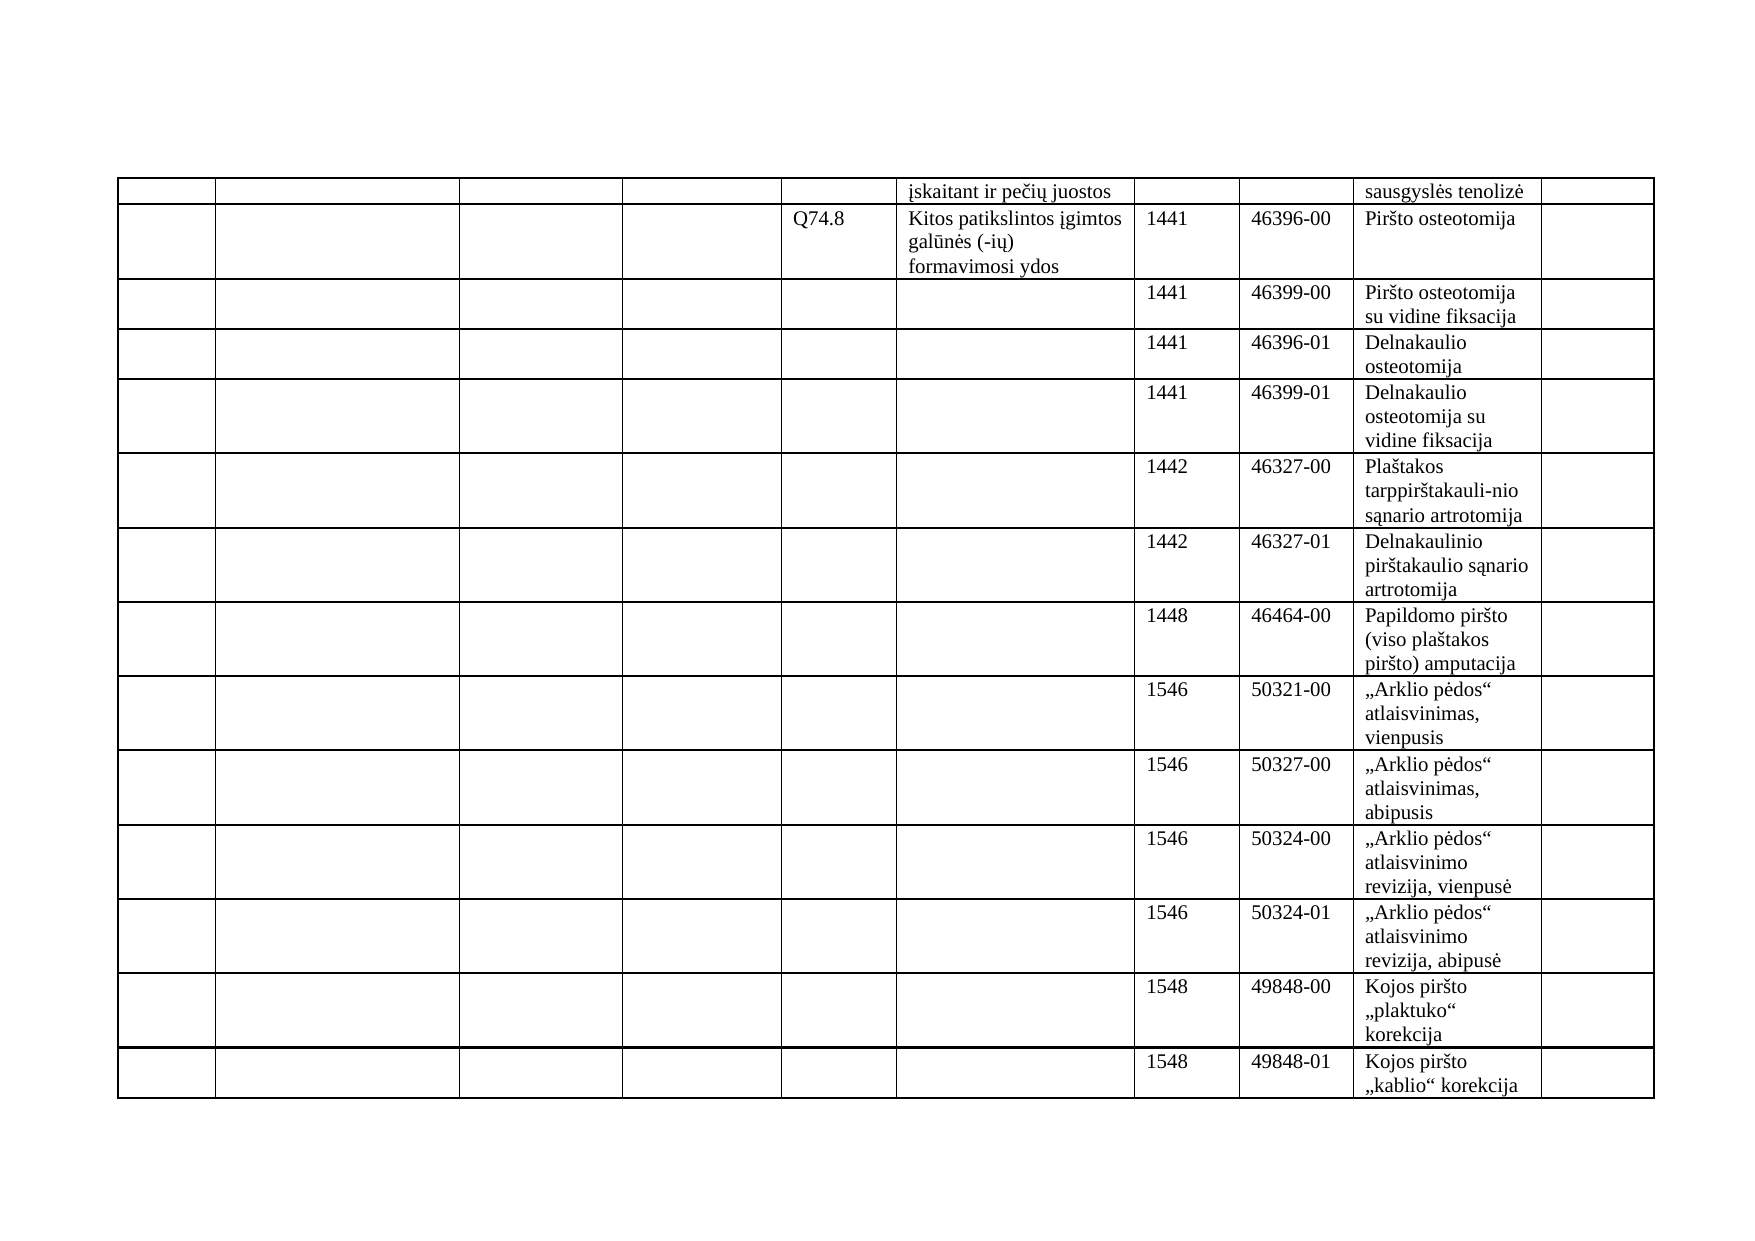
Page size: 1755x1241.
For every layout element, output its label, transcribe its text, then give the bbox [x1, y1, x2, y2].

table_cell [216, 1049, 459, 1097]
table_cell 50321-00 [1240, 677, 1353, 749]
table_cell Piršto osteotomija [1354, 205, 1541, 278]
table_cell [897, 677, 1134, 749]
table_cell [897, 751, 1134, 824]
table_cell [782, 1049, 896, 1097]
table_cell [460, 677, 622, 749]
table_cell [460, 603, 622, 675]
table_cell [1542, 974, 1653, 1046]
table_cell [623, 603, 781, 675]
table_cell [623, 751, 781, 824]
table_cell [216, 330, 459, 378]
table_cell [119, 900, 215, 972]
table_cell [119, 529, 215, 601]
table_cell 1546 [1135, 677, 1239, 749]
table_cell [623, 529, 781, 601]
table_cell [782, 380, 896, 452]
table_cell [119, 826, 215, 898]
table_cell 46327-00 [1240, 454, 1353, 527]
table_cell [782, 677, 896, 749]
table_cell [623, 205, 781, 278]
table_cell [1542, 826, 1653, 898]
table_cell [623, 179, 781, 203]
table_cell [1542, 280, 1653, 328]
table_cell 1442 [1135, 454, 1239, 527]
table_cell Delnakaulio osteotomija [1354, 330, 1541, 378]
table_cell [782, 751, 896, 824]
table_cell [460, 280, 622, 328]
table_cell Piršto osteotomija su vidine fiksacija [1354, 280, 1541, 328]
table_cell [782, 179, 896, 203]
table_cell [216, 454, 459, 527]
table_cell „Arklio pėdos“ atlaisvinimas, abipusis [1354, 751, 1541, 824]
table_cell [1542, 205, 1653, 278]
table_cell Q74.8 [782, 205, 896, 278]
table_cell Kojos piršto „plaktuko“ korekcija [1354, 974, 1541, 1046]
table_cell [119, 280, 215, 328]
table_cell [623, 974, 781, 1046]
table_cell [216, 751, 459, 824]
table_cell Delnakaulio osteotomija su vidine fiksacija [1354, 380, 1541, 452]
table_cell [1542, 454, 1653, 527]
table_cell [119, 751, 215, 824]
table_cell Kojos piršto „kablio“ korekcija [1354, 1049, 1541, 1097]
table_cell [897, 380, 1134, 452]
table_cell [623, 330, 781, 378]
table_cell [460, 529, 622, 601]
table_cell [782, 330, 896, 378]
table_cell [119, 330, 215, 378]
table_cell [119, 677, 215, 749]
table_cell [216, 179, 459, 203]
table_cell [119, 1049, 215, 1097]
table_cell [897, 826, 1134, 898]
table_cell [897, 1049, 1134, 1097]
table_cell Kitos patikslintos įgimtos galūnės (-ių) formavimosi ydos [897, 205, 1134, 278]
table_cell [460, 751, 622, 824]
table_cell [119, 179, 215, 203]
table_cell 1548 [1135, 1049, 1239, 1097]
table_cell [782, 529, 896, 601]
table_cell 46464-00 [1240, 603, 1353, 675]
table_cell [460, 454, 622, 527]
table_cell [897, 330, 1134, 378]
table_cell [460, 205, 622, 278]
table_cell [216, 529, 459, 601]
table_cell [1542, 751, 1653, 824]
table_cell 46399-00 [1240, 280, 1353, 328]
table_cell [216, 380, 459, 452]
table_cell [897, 603, 1134, 675]
table_cell Papildomo piršto (viso plaštakos piršto) amputacija [1354, 603, 1541, 675]
table_cell „Arklio pėdos“ atlaisvinimo revizija, abipusė [1354, 900, 1541, 972]
table_cell 1441 [1135, 330, 1239, 378]
table_cell [460, 179, 622, 203]
table_cell [216, 900, 459, 972]
table_cell [1542, 900, 1653, 972]
table_cell Delnakaulinio pirštakaulio sąnario artrotomija [1354, 529, 1541, 601]
table_cell 49848-01 [1240, 1049, 1353, 1097]
table_cell [460, 330, 622, 378]
table_cell [782, 280, 896, 328]
table_cell 1546 [1135, 826, 1239, 898]
table_cell [216, 974, 459, 1046]
table_cell [897, 900, 1134, 972]
table_cell 46396-00 [1240, 205, 1353, 278]
table_cell [897, 974, 1134, 1046]
table_cell [216, 205, 459, 278]
table_cell 46399-01 [1240, 380, 1353, 452]
table_cell [897, 454, 1134, 527]
table_cell [119, 380, 215, 452]
table_cell „Arklio pėdos“ atlaisvinimo revizija, vienpusė [1354, 826, 1541, 898]
table_cell [782, 900, 896, 972]
table_cell [216, 603, 459, 675]
table_cell [1542, 330, 1653, 378]
table_cell 1546 [1135, 900, 1239, 972]
table_cell [1542, 1049, 1653, 1097]
table_cell 1441 [1135, 205, 1239, 278]
table_cell [1542, 179, 1653, 203]
table_cell Plaštakos tarppirštakauli-nio sąnario artrotomija [1354, 454, 1541, 527]
table_cell [623, 1049, 781, 1097]
table_cell [216, 677, 459, 749]
table_cell 50327-00 [1240, 751, 1353, 824]
table_cell [782, 454, 896, 527]
table_cell [460, 900, 622, 972]
table_cell [782, 826, 896, 898]
table_cell [1135, 179, 1239, 203]
table_cell 46396-01 [1240, 330, 1353, 378]
table_cell [119, 603, 215, 675]
table_cell [119, 454, 215, 527]
table_cell [119, 205, 215, 278]
table_cell 50324-00 [1240, 826, 1353, 898]
table_cell 46327-01 [1240, 529, 1353, 601]
table_cell [623, 380, 781, 452]
table_cell [1542, 677, 1653, 749]
table_cell [1542, 529, 1653, 601]
table_cell [623, 677, 781, 749]
table_cell [460, 380, 622, 452]
table_cell [460, 1049, 622, 1097]
table_cell [1542, 603, 1653, 675]
table_cell sausgyslės tenolizė [1354, 179, 1541, 203]
table_cell [623, 280, 781, 328]
table_cell [216, 280, 459, 328]
table_cell [460, 974, 622, 1046]
table_cell 1441 [1135, 380, 1239, 452]
table_cell 1442 [1135, 529, 1239, 601]
table_cell 49848-00 [1240, 974, 1353, 1046]
table_cell [119, 974, 215, 1046]
table_cell 1448 [1135, 603, 1239, 675]
table_cell [782, 974, 896, 1046]
table_cell „Arklio pėdos“ atlaisvinimas, vienpusis [1354, 677, 1541, 749]
table_cell [216, 826, 459, 898]
table_cell [623, 454, 781, 527]
table_cell [782, 603, 896, 675]
table_cell 1441 [1135, 280, 1239, 328]
table_cell įskaitant ir pečių juostos [897, 179, 1134, 203]
table_cell [897, 280, 1134, 328]
table_cell [1240, 179, 1353, 203]
table_cell 1546 [1135, 751, 1239, 824]
table_cell [623, 826, 781, 898]
table_cell 50324-01 [1240, 900, 1353, 972]
table_cell [623, 900, 781, 972]
table_cell 1548 [1135, 974, 1239, 1046]
table_cell [460, 826, 622, 898]
table_cell [1542, 380, 1653, 452]
table_cell [897, 529, 1134, 601]
